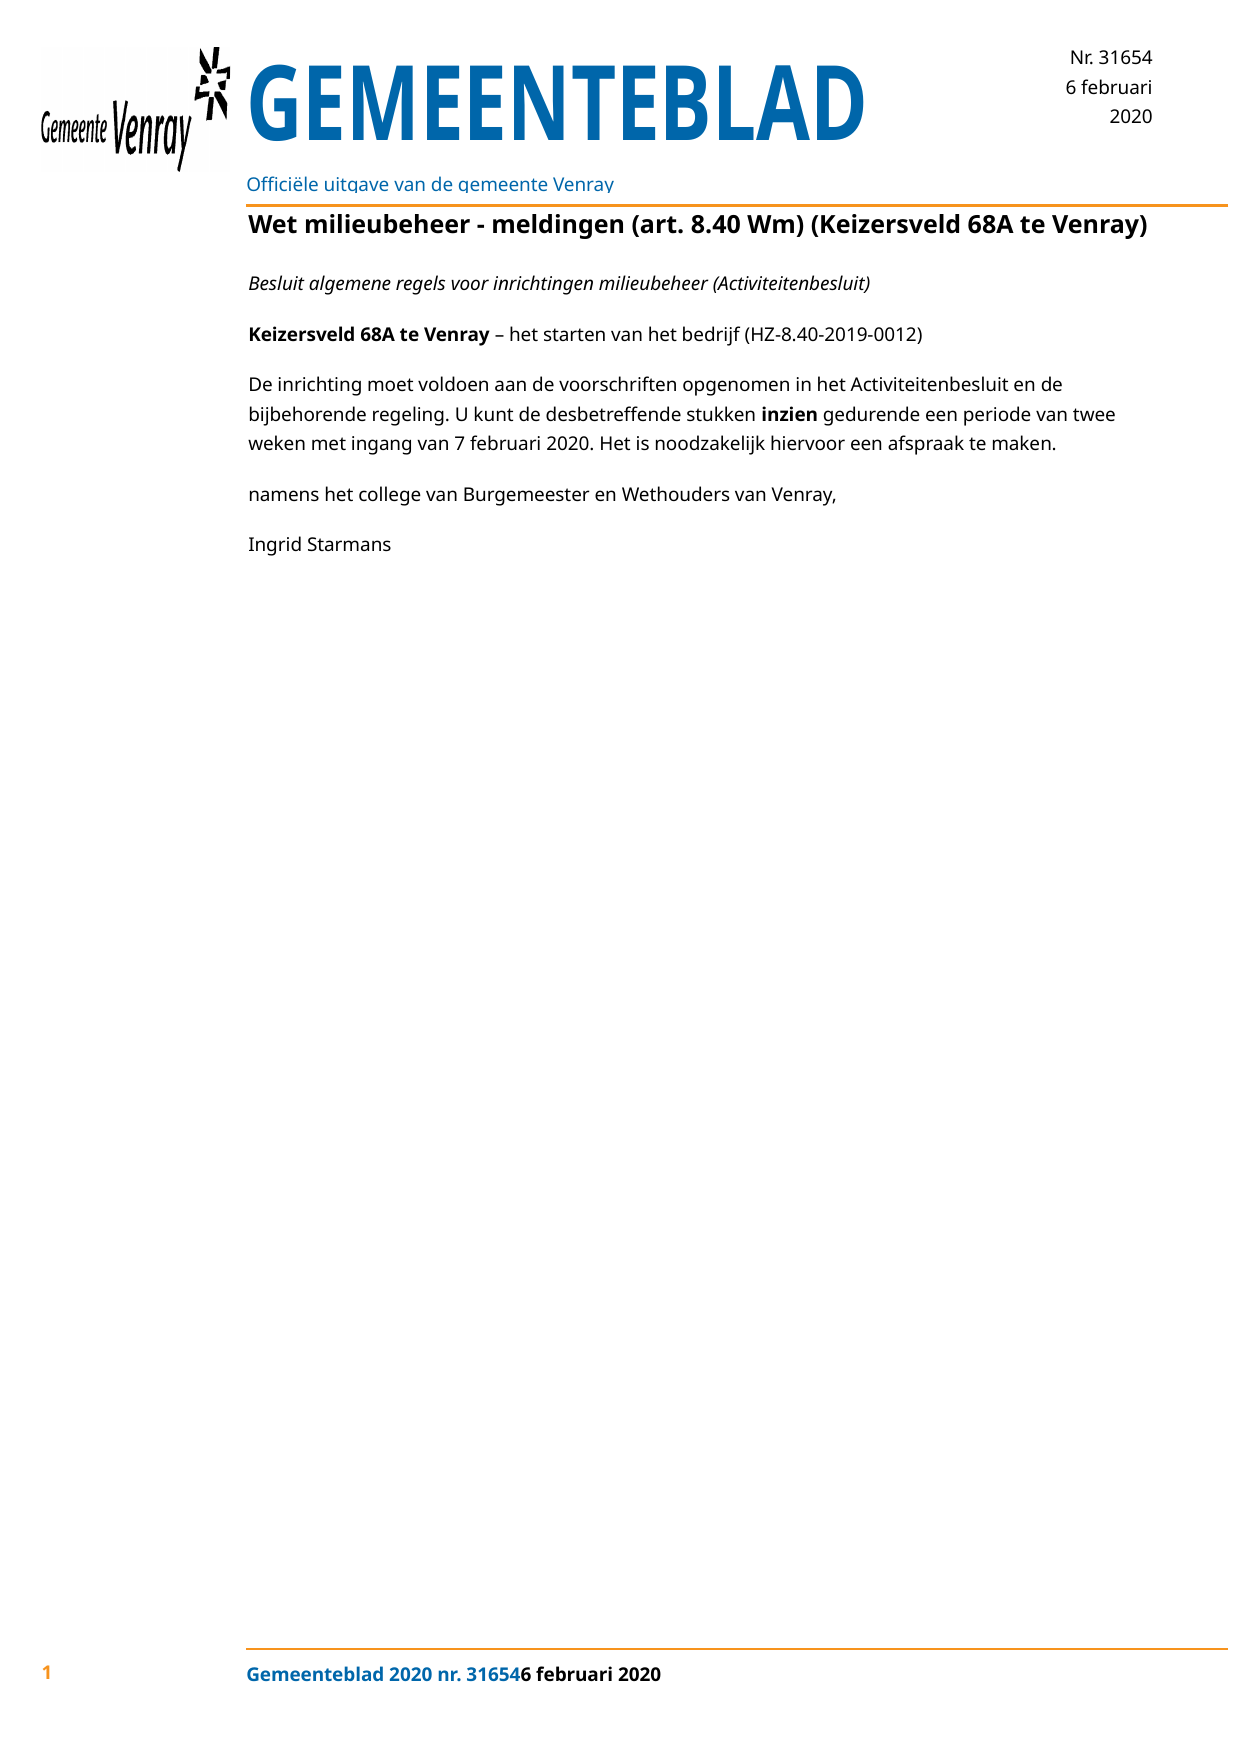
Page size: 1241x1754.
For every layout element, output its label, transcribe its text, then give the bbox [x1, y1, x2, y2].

text Ingrid Starmans [248, 531, 1152, 557]
text Keizersveld 68A te Venray – het starten van het bedrijf (HZ-8.40-2019-0012) [248, 321, 1152, 346]
text Besluit algemene regels voor inrichtingen milieubeheer (Activiteitenbesluit) [248, 270, 1152, 296]
picture [41, 47, 231, 172]
text Wet milieubeheer - meldingen (art. 8.40 Wm) (Keizersveld 68A te Venray) [248, 207, 1152, 241]
text namens het college van Burgemeester en Wethouders van Venray, [248, 481, 1152, 506]
text De inrichting moet voldoen aan de voorschriften opgenomen in het Activiteitenbesluit en de bijbehorende regeling. U kunt de desbetreffende stukken inzien gedurende een periode van twee weken met ingang van 7 februari 2020. Het is noodzakelijk hiervoor een afspraak te maken. [248, 371, 1152, 456]
